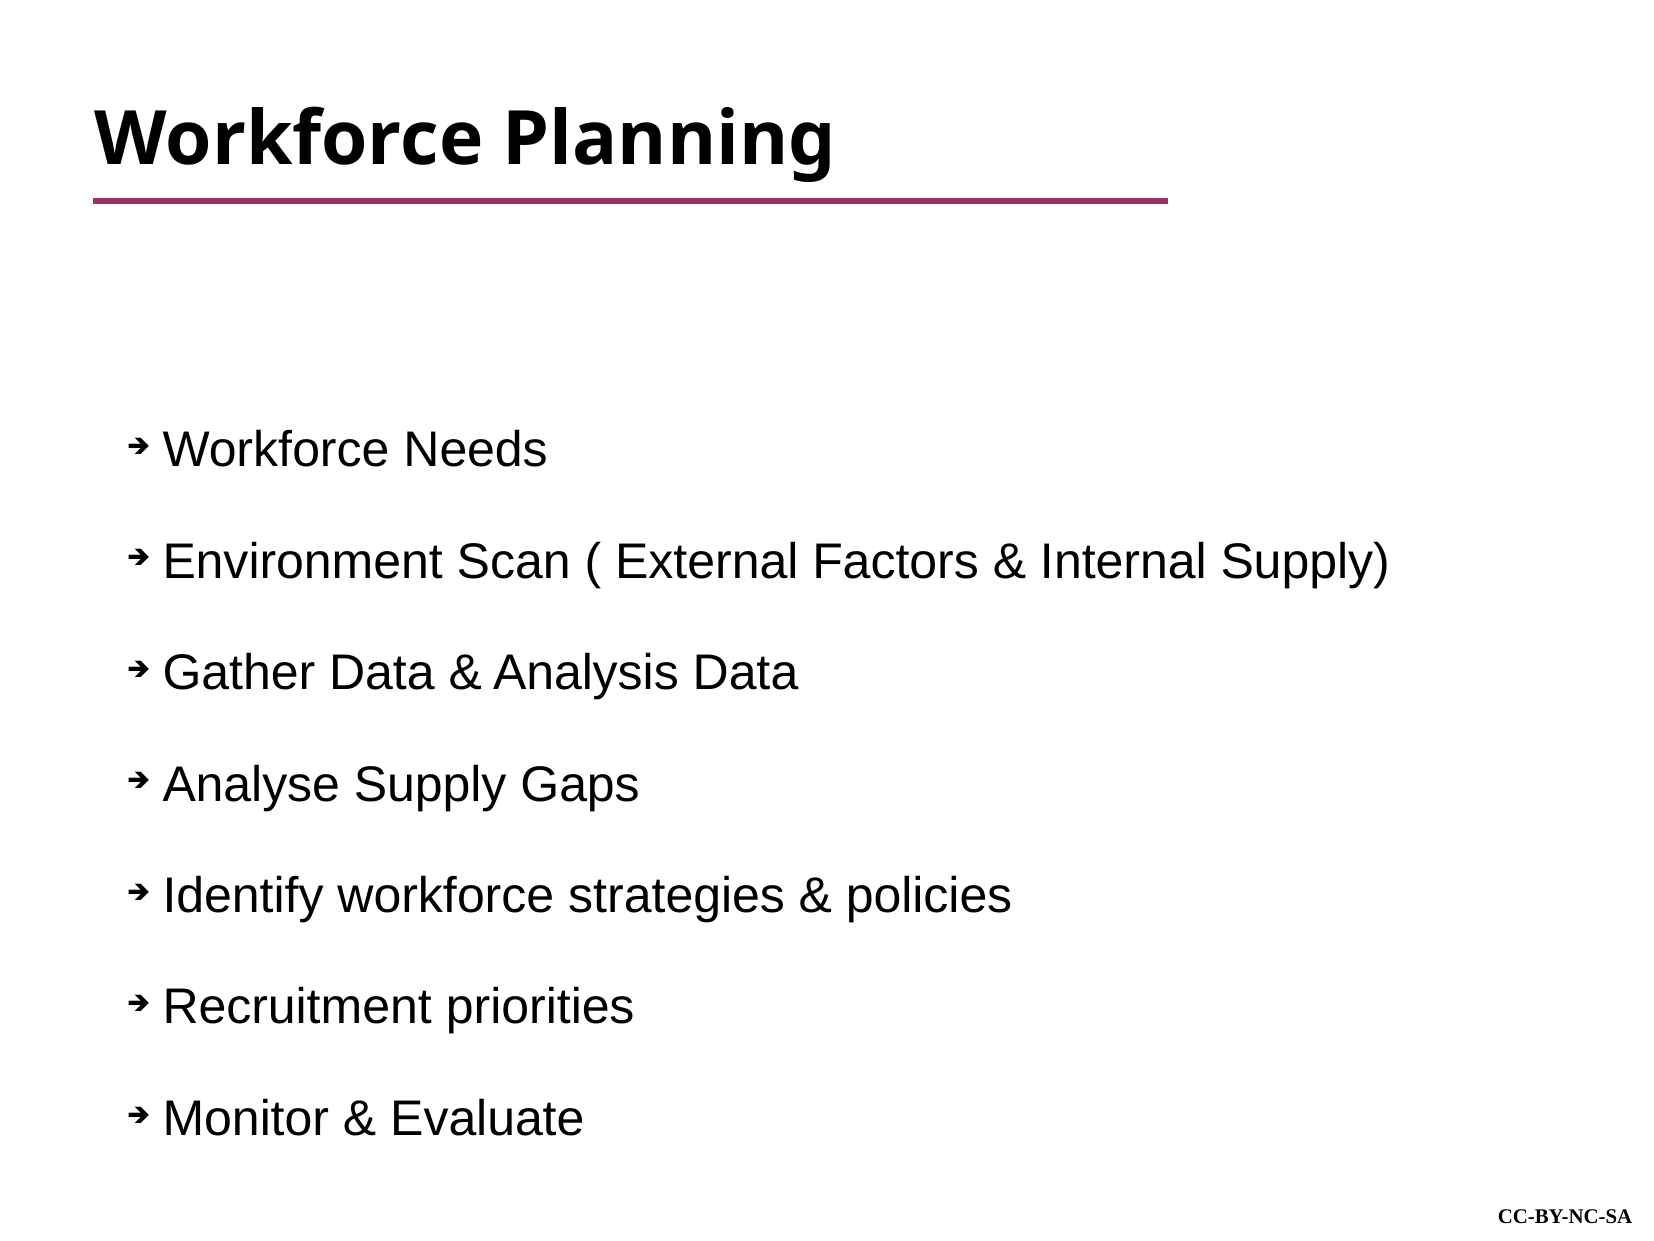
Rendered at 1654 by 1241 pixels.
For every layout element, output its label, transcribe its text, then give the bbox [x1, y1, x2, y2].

text_box Workforce Needs Environment Scan ( External Factors & Internal Supply) Gather Data & Analysis Data Analyse Supply Gaps Identify workforce strategies & policies Recruitment priorities Monitor & Evaluate [112, 358, 1495, 1098]
title Workforce Planning [94, 31, 1571, 239]
